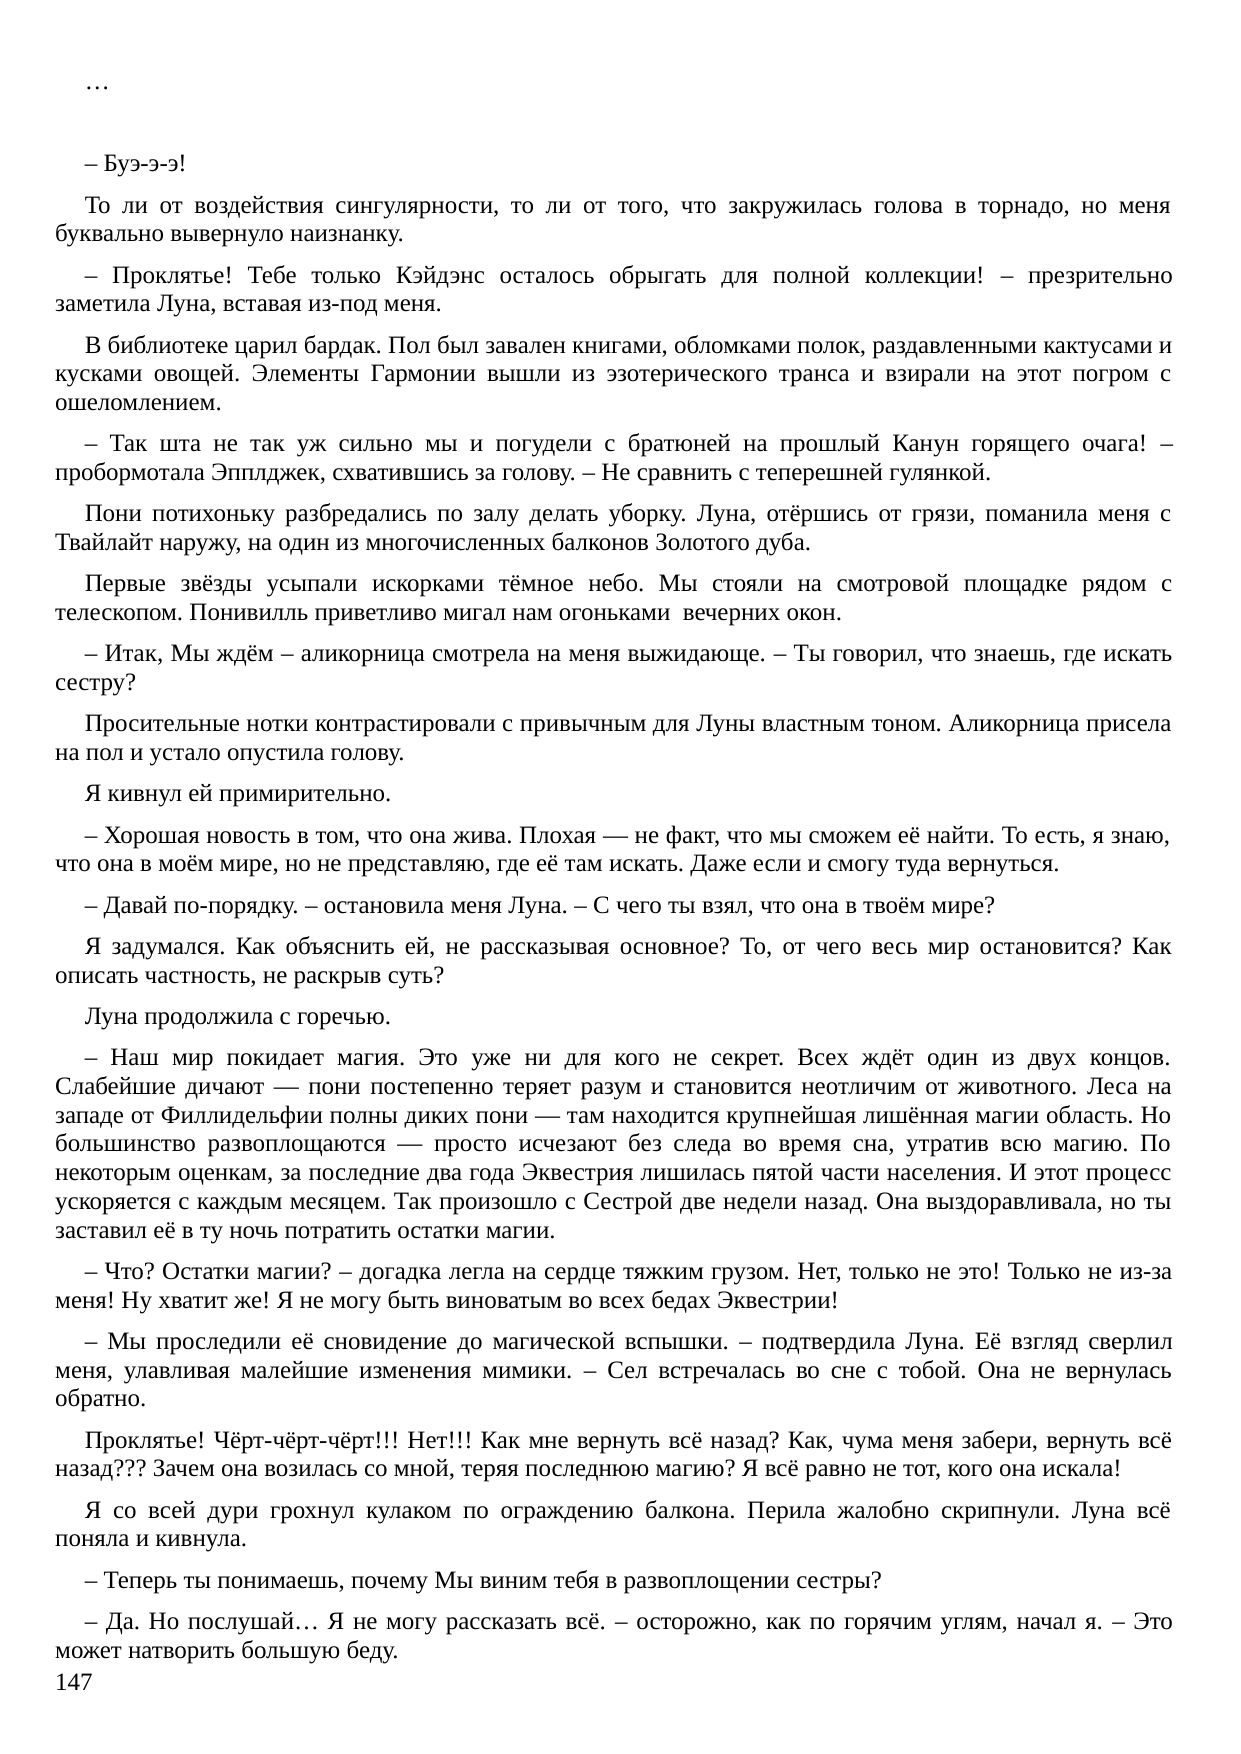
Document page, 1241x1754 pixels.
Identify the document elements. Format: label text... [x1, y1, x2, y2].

text Пони потихоньку разбредались по залу делать уборку. Луна, отёршись от грязи, поманила меня с Твайлайт наружу, на один из многочисленных балконов Золотого дуба. [55, 498, 1173, 556]
text – Проклятье! Тебе только Кэйдэнс осталось обрыгать для полной коллекции! – презрительно заметила Луна, вставая из-под меня. [55, 260, 1173, 317]
text – Мы проследили её сновидение до магической вспышки. – подтвердила Луна. Её взгляд сверлил меня, улавливая малейшие изменения мимики. – Сел встречалась во сне с тобой. Она не вернулась обратно. [55, 1326, 1173, 1412]
text – Что? Остатки магии? – догадка легла на сердце тяжким грузом. Нет, только не это! Только не из-за меня! Ну хватит же! Я не могу быть виноватым во всех бедах Эквестрии! [55, 1256, 1173, 1313]
text То ли от воздействия сингулярности, то ли от того, что закружилась голова в торнадо, но меня буквально вывернуло наизнанку. [55, 190, 1173, 247]
text В библиотеке царил бардак. Пол был завален книгами, обломками полок, раздавленными кактусами и кусками овощей. Элементы Гармонии вышли из эзотерического транса и взирали на этот погром с ошеломлением. [55, 330, 1173, 416]
text – Давай по-порядку. – остановила меня Луна. – С чего ты взял, что она в твоём мире? [55, 890, 1173, 918]
text Проклятье! Чёрт-чёрт-чёрт!!! Нет!!! Как мне вернуть всё назад? Как, чума меня забери, вернуть всё назад??? Зачем она возилась со мной, теряя последнюю магию? Я всё равно не тот, кого она искала! [55, 1425, 1173, 1482]
text – Буэ-э-э! [55, 148, 1173, 177]
text – Да. Но послушай… Я не могу рассказать всё. – осторожно, как по горячим углям, начал я. – Это может натворить большую беду. [55, 1606, 1173, 1663]
text – Наш мир покидает магия. Это уже ни для кого не секрет. Всех ждёт один из двух концов. Слабейшие дичают — пони постепенно теряет разум и становится неотличим от животного. Леса на западе от Филлидельфии полны диких пони — там находится крупнейшая лишённая магии область. Но большинство развоплощаются — просто исчезают без следа во время сна, утратив всю магию. По некоторым оценкам, за последние два года Эквестрия лишилась пятой части населения. И этот процесс ускоряется с каждым месяцем. Так произошло с Сестрой две недели назад. Она выздоравливала, но ты заставил её в ту ночь потратить остатки магии. [55, 1042, 1173, 1243]
text – Так шта не так уж сильно мы и погудели с братюней на прошлый Канун горящего очага! – пробормотала Эпплджек, схватившись за голову. – Не сравнить с теперешней гулянкой. [55, 428, 1173, 486]
text Я со всей дури грохнул кулаком по ограждению балкона. Перила жалобно скрипнули. Луна всё поняла и кивнула. [55, 1495, 1173, 1552]
text – Итак, Мы ждём – аликорница смотрела на меня выжидающе. – Ты говорил, что знаешь, где искать сестру? [55, 638, 1173, 696]
text Первые звёзды усыпали искорками тёмное небо. Мы стояли на смотровой площадке рядом с телескопом. Понивилль приветливо мигал нам огоньками вечерних окон. [55, 568, 1173, 626]
text – Теперь ты понимаешь, почему Мы виним тебя в развоплощении сестры? [55, 1565, 1173, 1593]
text Я кивнул ей примирительно. [55, 778, 1173, 807]
text Просительные нотки контрастировали с привычным для Луны властным тоном. Аликорница присела на пол и устало опустила голову. [55, 708, 1173, 766]
text – Хорошая новость в том, что она жива. Плохая — не факт, что мы сможем её найти. То есть, я знаю, что она в моём мире, но не представляю, где её там искать. Даже если и смогу туда вернуться. [55, 820, 1173, 877]
text … [55, 66, 1173, 95]
text Луна продолжила с горечью. [55, 1001, 1173, 1030]
text Я задумался. Как объяснить ей, не рассказывая основное? То, от чего весь мир остановится? Как описать частность, не раскрыв суть? [55, 931, 1173, 988]
